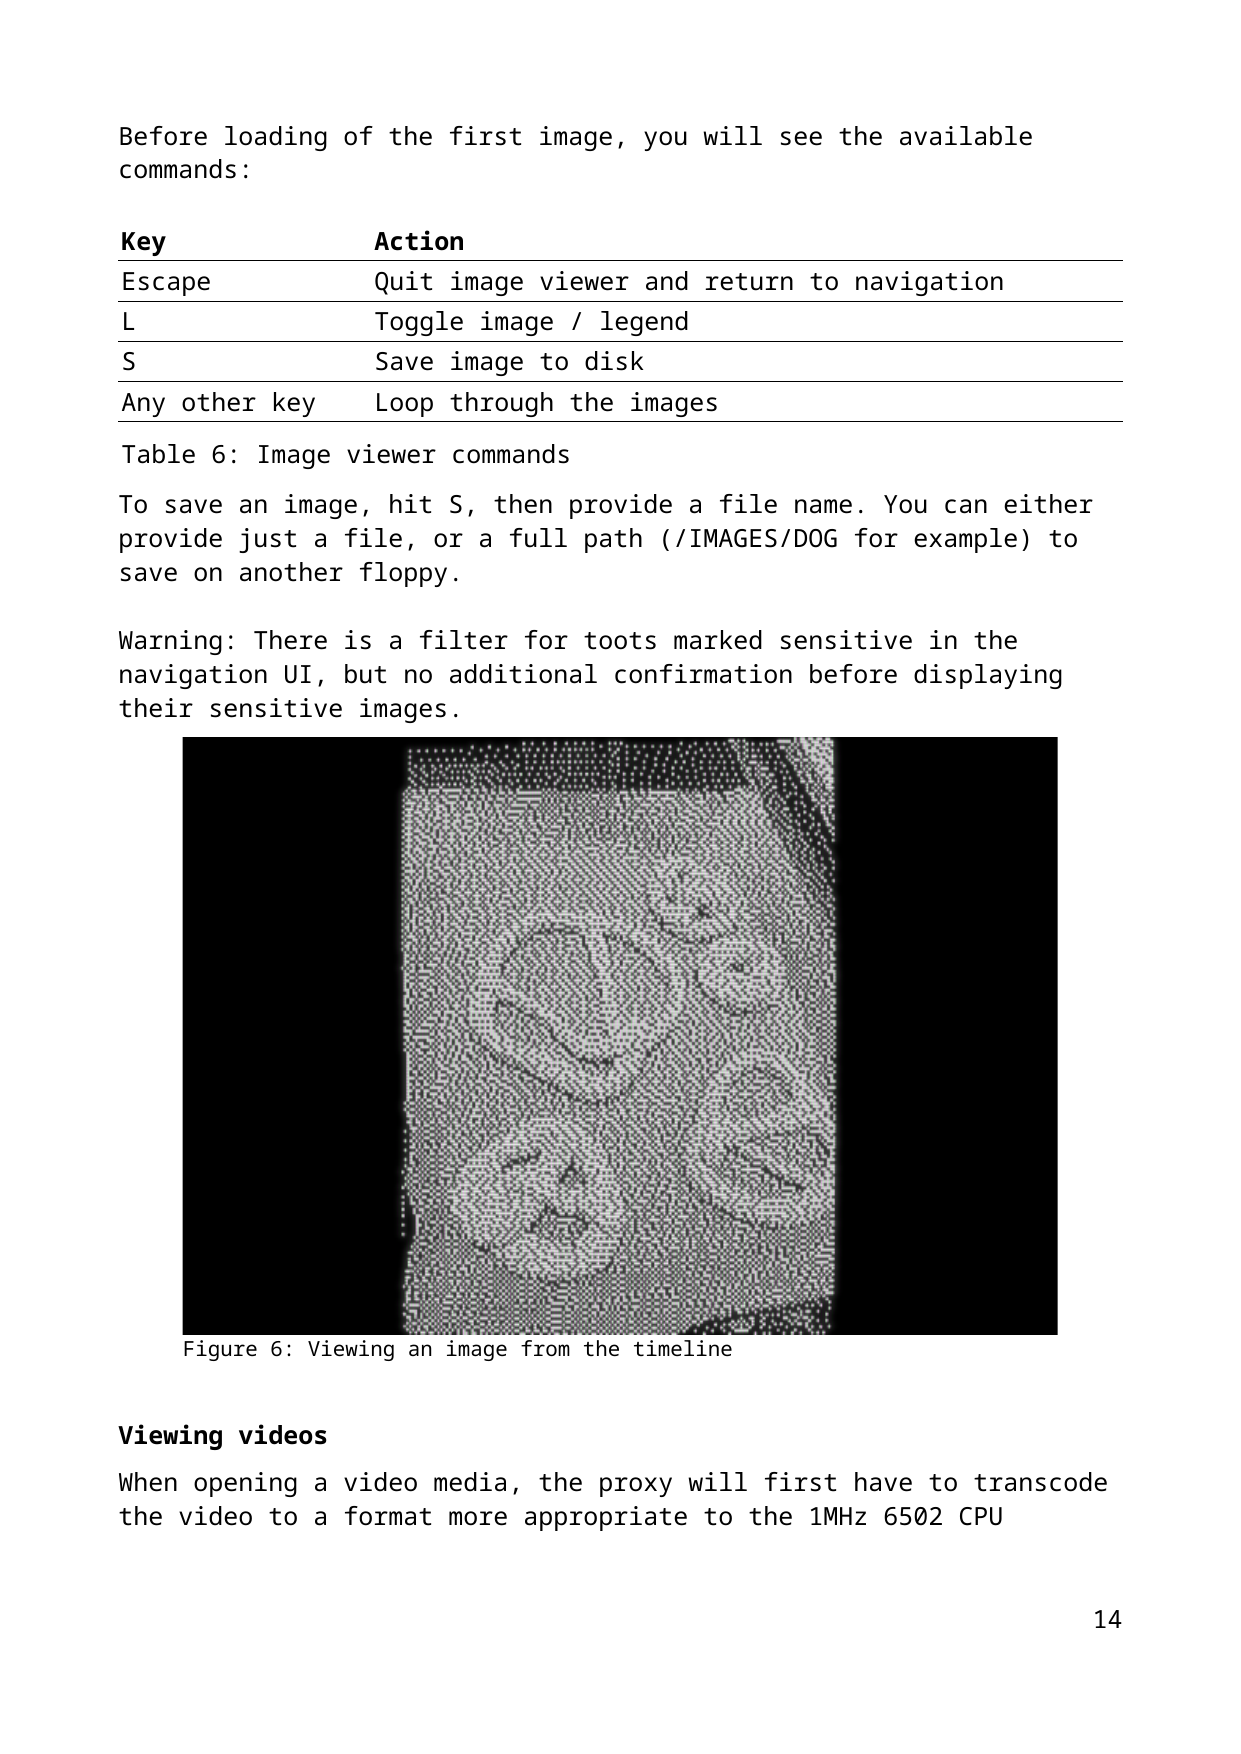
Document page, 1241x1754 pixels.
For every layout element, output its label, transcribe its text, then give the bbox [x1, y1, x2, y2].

subtitle Viewing videos [118, 1418, 1122, 1452]
table_cell Escape [118, 261, 371, 301]
table_cell Any other key [118, 382, 371, 421]
text Table 6: Image viewer commands [118, 434, 1122, 474]
table_cell Quit image viewer and return to navigation [371, 261, 1122, 301]
table_cell S [118, 342, 371, 381]
table_header Action [371, 220, 1122, 260]
table_header Key [118, 220, 371, 260]
table_cell L [118, 302, 371, 341]
text When opening a video media, the proxy will first have to transcode the video to a format more appropriate to the 1MHz 6502 CPU [118, 1464, 1122, 1532]
table_cell Loop through the images [371, 382, 1122, 421]
picture [182, 737, 1058, 1335]
table_cell Save image to disk [371, 342, 1122, 381]
text Warning: There is a filter for toots marked sensitive in the navigation UI, but no additional confirmation before displaying their sensitive images. [118, 623, 1122, 725]
text To save an image, hit S, then provide a file name. You can either provide just a file, or a full path (/IMAGES/DOG for example) to save on another floppy. [118, 486, 1122, 589]
text Before loading of the first image, you will see the available commands: [118, 118, 1122, 186]
text Figure 6: Viewing an image from the timeline [183, 1335, 1058, 1363]
table_cell Toggle image / legend [371, 302, 1122, 341]
